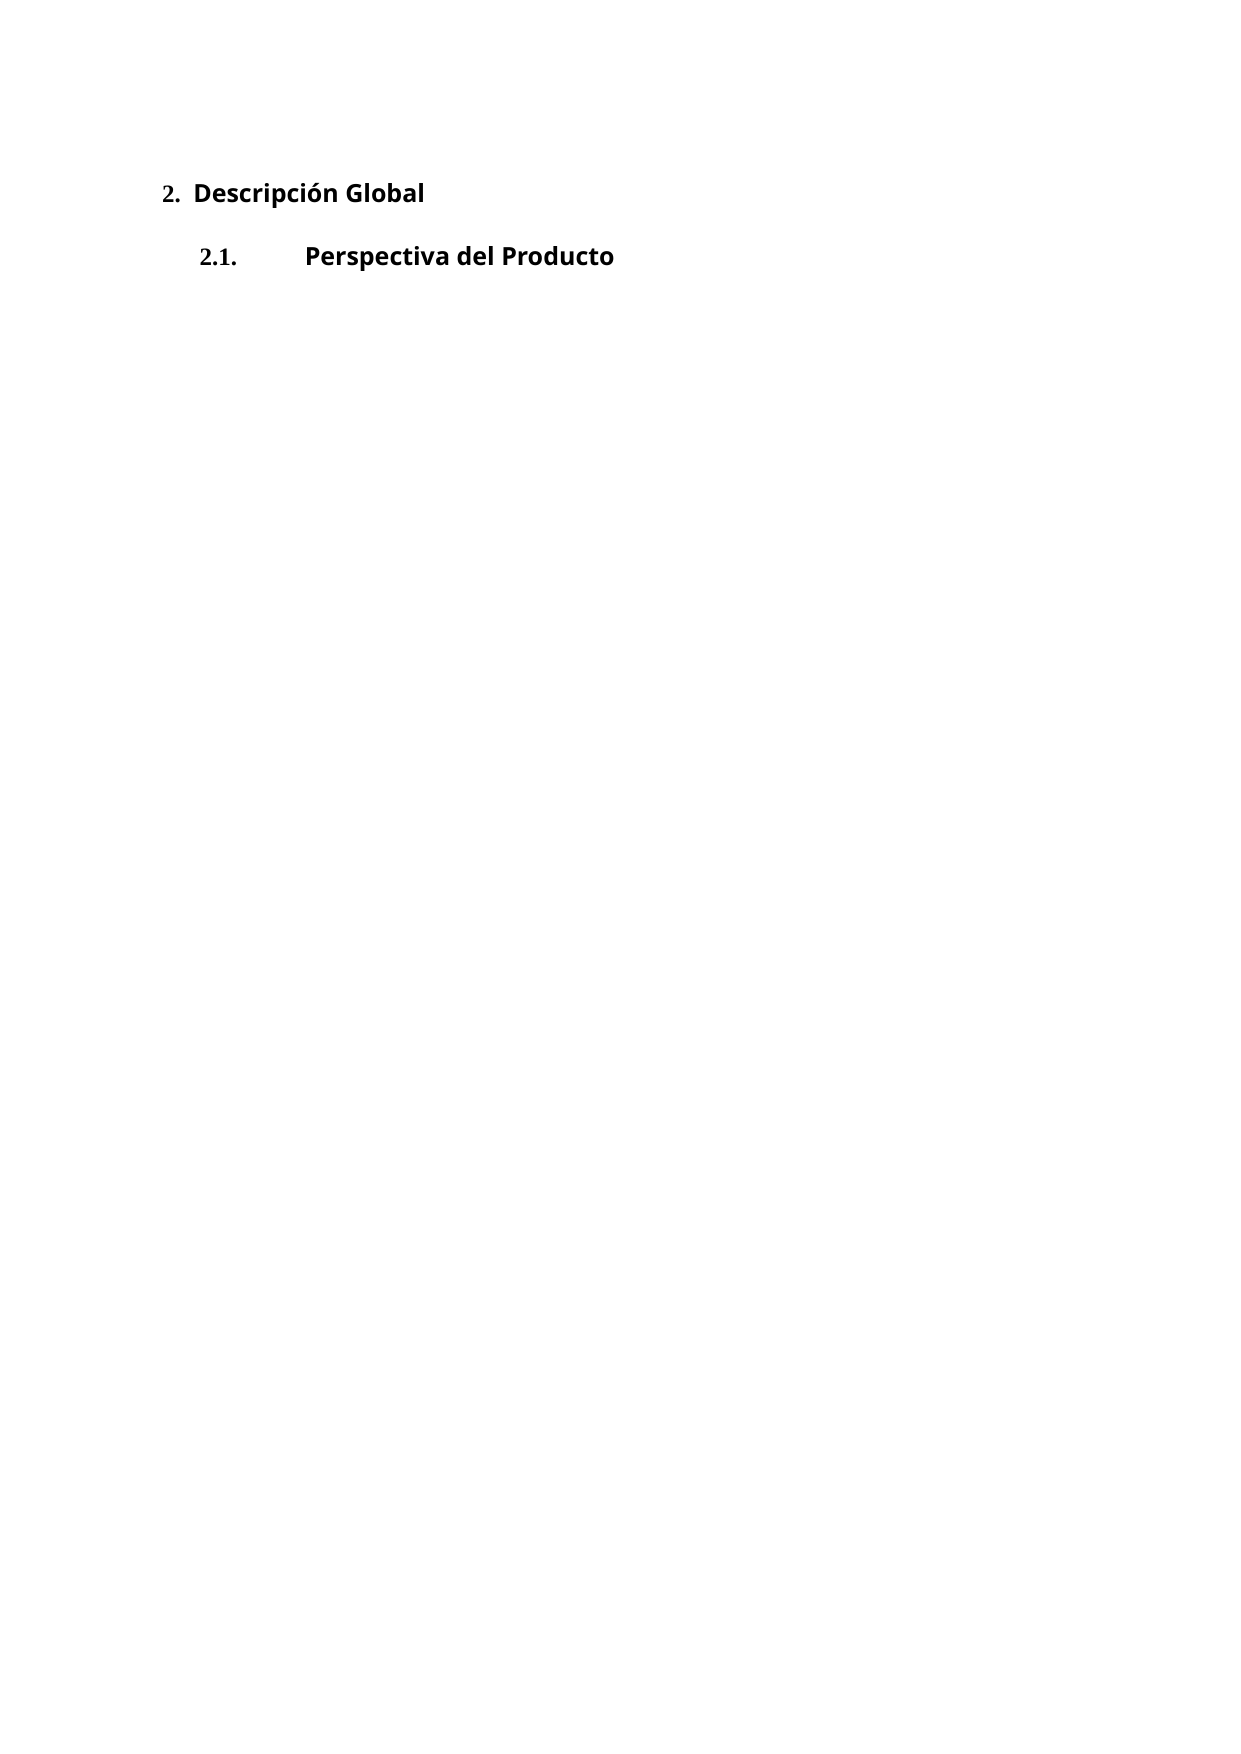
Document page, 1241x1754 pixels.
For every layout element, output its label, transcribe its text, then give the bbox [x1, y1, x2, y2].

list Descripción Global [156, 176, 1122, 238]
list Perspectiva del Producto [193, 238, 1122, 335]
